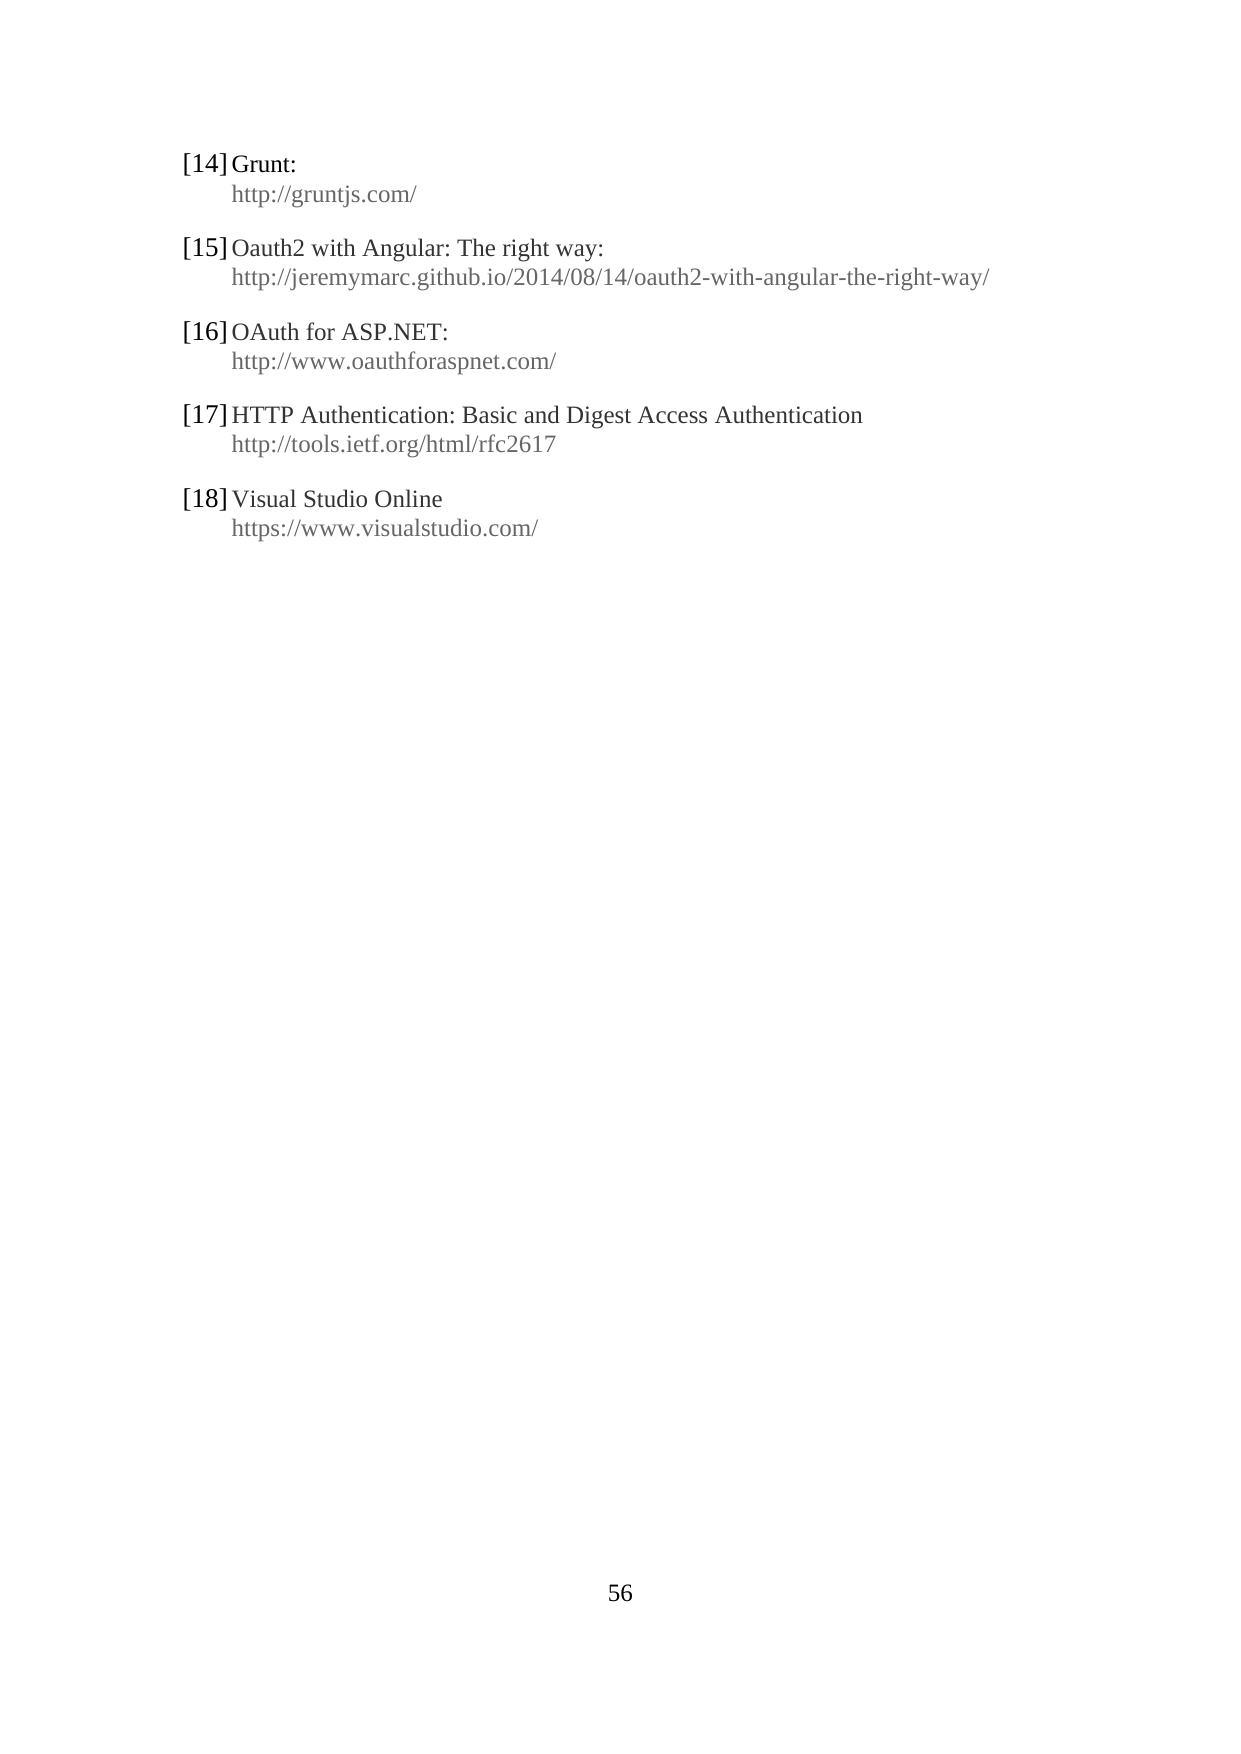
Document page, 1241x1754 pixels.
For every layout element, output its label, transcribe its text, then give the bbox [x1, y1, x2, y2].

list HTTP Authentication: Basic and Digest Access Authentication [182, 398, 1093, 429]
list http://gruntjs.com/ [182, 179, 1093, 207]
list http://tools.ietf.org/html/rfc2617 [182, 429, 1093, 458]
list http://jeremymarc.github.io/2014/08/14/oauth2-with-angular-the-right-way/ [182, 262, 1093, 291]
list OAuth for ASP.NET: [182, 315, 1093, 346]
list Oauth2 with Angular: The right way: [182, 231, 1093, 262]
list http://www.oauthforaspnet.com/ [182, 346, 1093, 374]
list https://www.visualstudio.com/ [182, 513, 1093, 542]
list Visual Studio Online [182, 482, 1093, 513]
list Grunt: [182, 148, 1093, 179]
